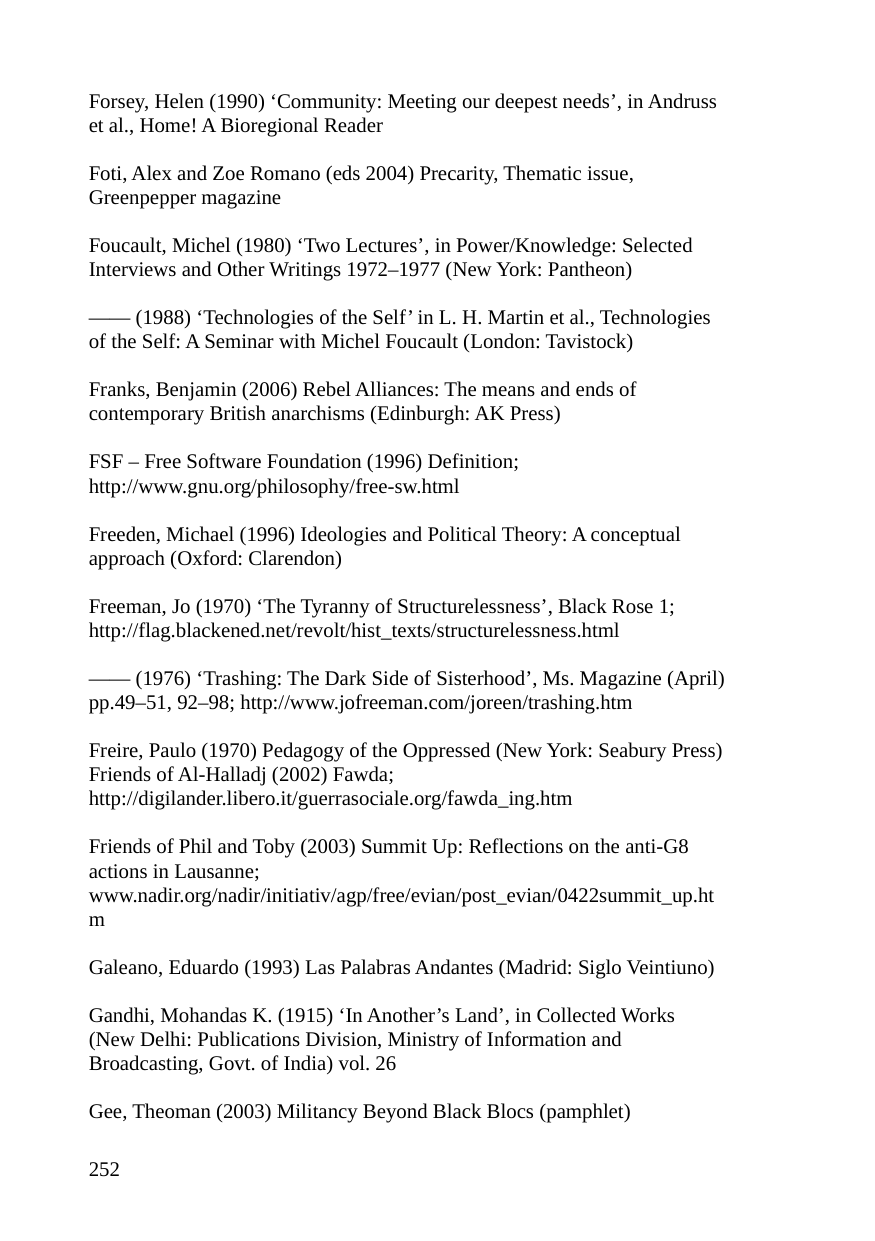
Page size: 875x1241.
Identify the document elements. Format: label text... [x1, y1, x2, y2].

text Freeman, Jo (1970) ‘The Tyranny of Structurelessness’, Black Rose 1; http://flag.blackened.net/revolt/hist_texts/structurelessness.html [88, 594, 726, 642]
text Freeden, Michael (1996) Ideologies and Political Theory: A conceptual approach (Oxford: Clarendon) [88, 522, 726, 570]
text Galeano, Eduardo (1993) Las Palabras Andantes (Madrid: Siglo Veintiuno) [88, 955, 726, 979]
text Franks, Benjamin (2006) Rebel Alliances: The means and ends of contemporary British anarchisms (Edinburgh: AK Press) [88, 377, 726, 425]
text Friends of Phil and Toby (2003) Summit Up: Reflections on the anti-G8 actions in Lausanne; www.nadir.org/nadir/initiativ/agp/free/evian/post_evian/0422summit_up.htm [88, 834, 726, 931]
text Gee, Theoman (2003) Militancy Beyond Black Blocs (pamphlet) [88, 1099, 726, 1123]
text Foti, Alex and Zoe Romano (eds 2004) Precarity, Thematic issue, Greenpepper magazine [88, 161, 726, 209]
text FSF – Free Software Foundation (1996) Definition; http://www.gnu.org/philosophy/free-sw.html [88, 449, 726, 498]
text Freire, Paulo (1970) Pedagogy of the Oppressed (New York: Seabury Press) Friends of Al-Halladj (2002) Fawda; http://digilander.libero.it/guerrasociale.org/fawda_ing.htm [88, 738, 726, 810]
text Gandhi, Mohandas K. (1915) ‘In Another’s Land’, in Collected Works (New Delhi: Publications Division, Ministry of Information and Broadcasting, Govt. of India) vol. 26 [88, 1003, 726, 1075]
text Forsey, Helen (1990) ‘Community: Meeting our deepest needs’, in Andruss et al., Home! A Bioregional Reader [88, 88, 726, 137]
text —— (1988) ‘Technologies of the Self’ in L. H. Martin et al., Technologies of the Self: A Seminar with Michel Foucault (London: Tavistock) [88, 305, 726, 353]
text Foucault, Michel (1980) ‘Two Lectures’, in Power/Knowledge: Selected Interviews and Other Writings 1972–1977 (New York: Pantheon) [88, 233, 726, 281]
text —— (1976) ‘Trashing: The Dark Side of Sisterhood’, Ms. Magazine (April) pp.49–51, 92–98; http://www.jofreeman.com/joreen/trashing.htm [88, 666, 726, 714]
